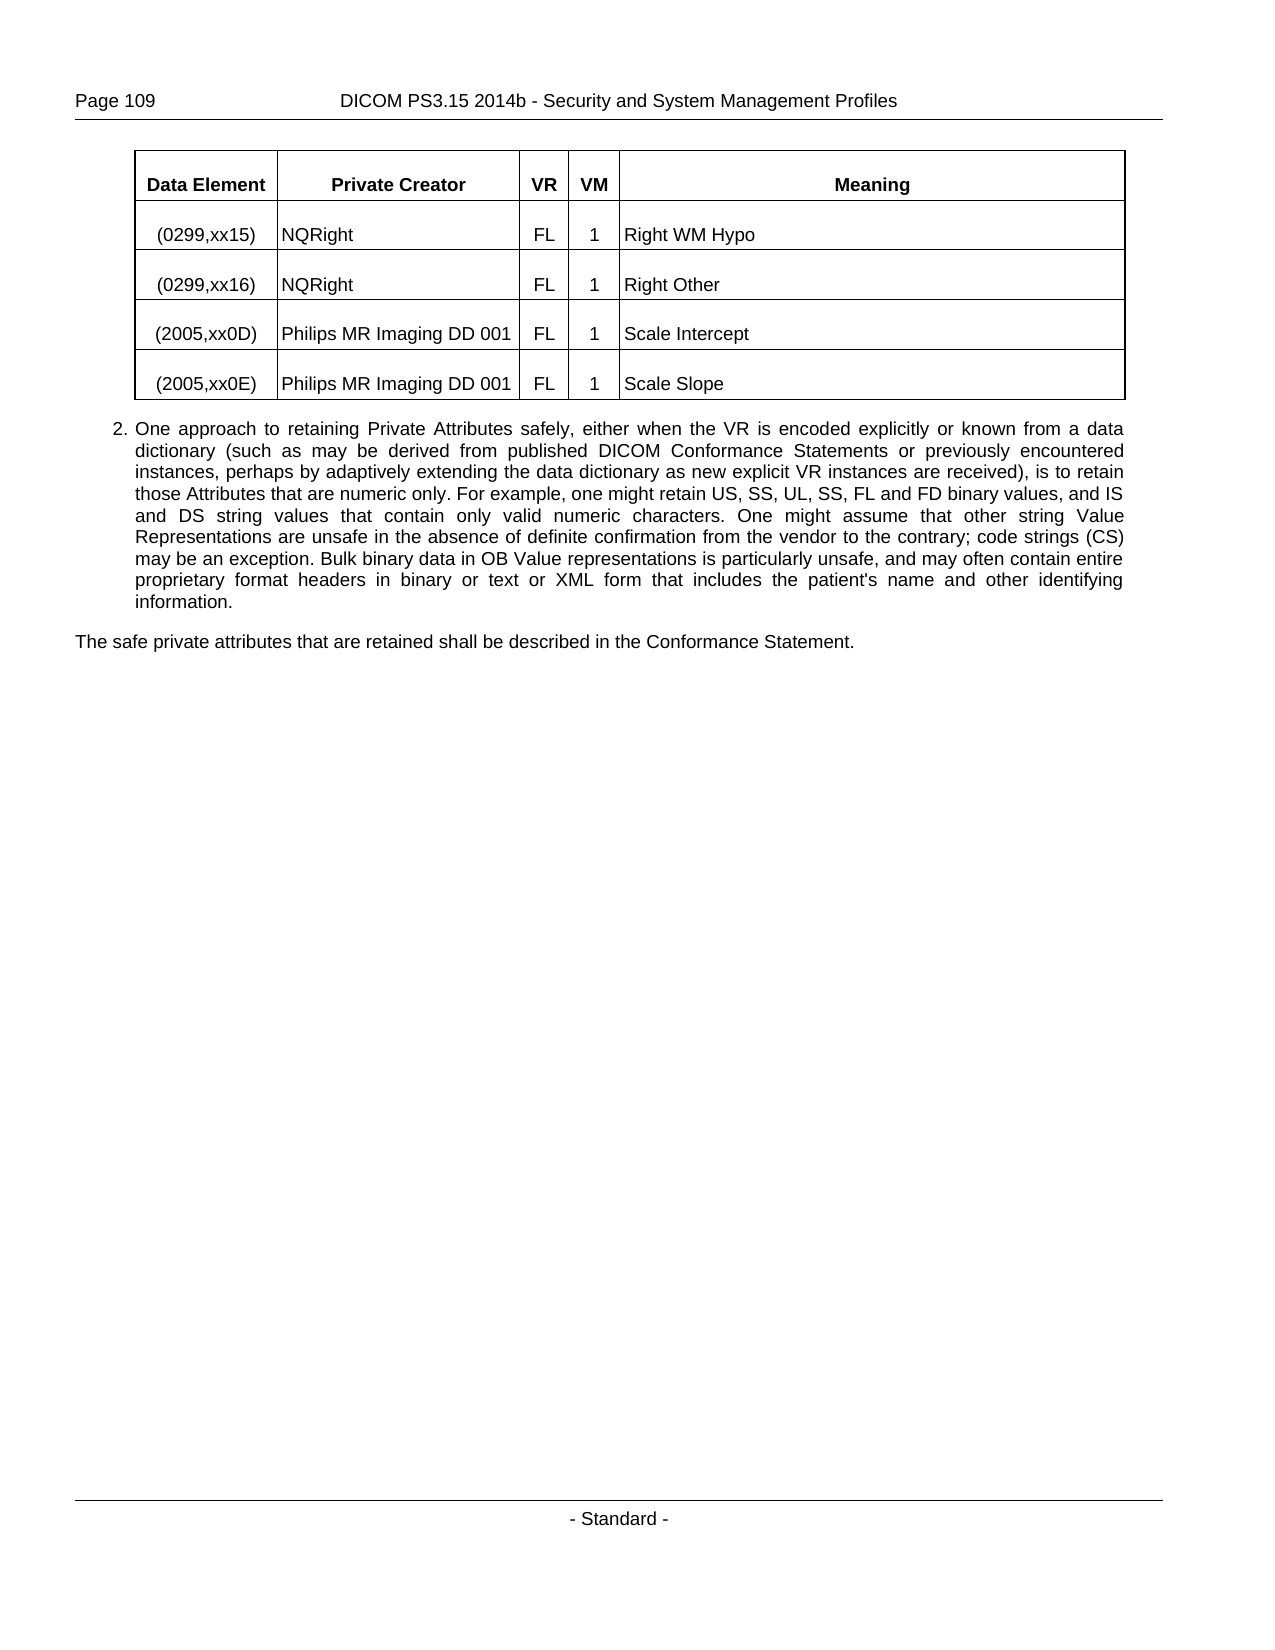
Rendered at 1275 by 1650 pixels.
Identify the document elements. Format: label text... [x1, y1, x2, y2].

table_cell 1 [569, 300, 619, 349]
list One approach to retaining Private Attributes safely, either when the VR is encoded explicitly or known from a data dictionary (such as may be derived from published DICOM Conformance Statements or previously encountered instances, perhaps by adaptively extending the data dictionary as new explicit VR instances are received), is to retain those Attributes that are numeric only. For example, one might retain US, SS, UL, SS, FL and FD binary values, and IS and DS string values that contain only valid numeric characters. One might assume that other string Value Representations are unsafe in the absence of definite confirmation from the vendor to the contrary; code strings (CS) may be an exception. Bulk binary data in OB Value representations is particularly unsafe, and may often contain entire proprietary format headers in binary or text or XML form that includes the patient's name and other identifying information. [112, 418, 1125, 612]
table_cell FL [520, 300, 568, 349]
table_header VR [520, 151, 568, 200]
table_cell (0299,xx16) [136, 250, 277, 299]
table_header Meaning [620, 151, 1124, 200]
table_cell Right Other [620, 250, 1124, 299]
table_cell (2005,xx0D) [136, 300, 277, 349]
table_header VM [569, 151, 619, 200]
table_cell NQRight [278, 201, 519, 249]
table_cell (2005,xx0E) [136, 350, 277, 398]
table_cell Scale Intercept [620, 300, 1124, 349]
table_cell NQRight [278, 250, 519, 299]
table_cell FL [520, 250, 568, 299]
table_cell Philips MR Imaging DD 001 [278, 350, 519, 398]
table_cell FL [520, 201, 568, 249]
table_cell 1 [569, 201, 619, 249]
table_cell (0299,xx15) [136, 201, 277, 249]
text The safe private attributes that are retained shall be described in the Conformance Statement. [75, 631, 1162, 653]
table_cell 1 [569, 250, 619, 299]
table_header Data Element [136, 151, 277, 200]
table_cell Right WM Hypo [620, 201, 1124, 249]
table_cell Philips MR Imaging DD 001 [278, 300, 519, 349]
table_cell Scale Slope [620, 350, 1124, 398]
table_cell 1 [569, 350, 619, 398]
table_header Private Creator [278, 151, 519, 200]
table_cell FL [520, 350, 568, 398]
